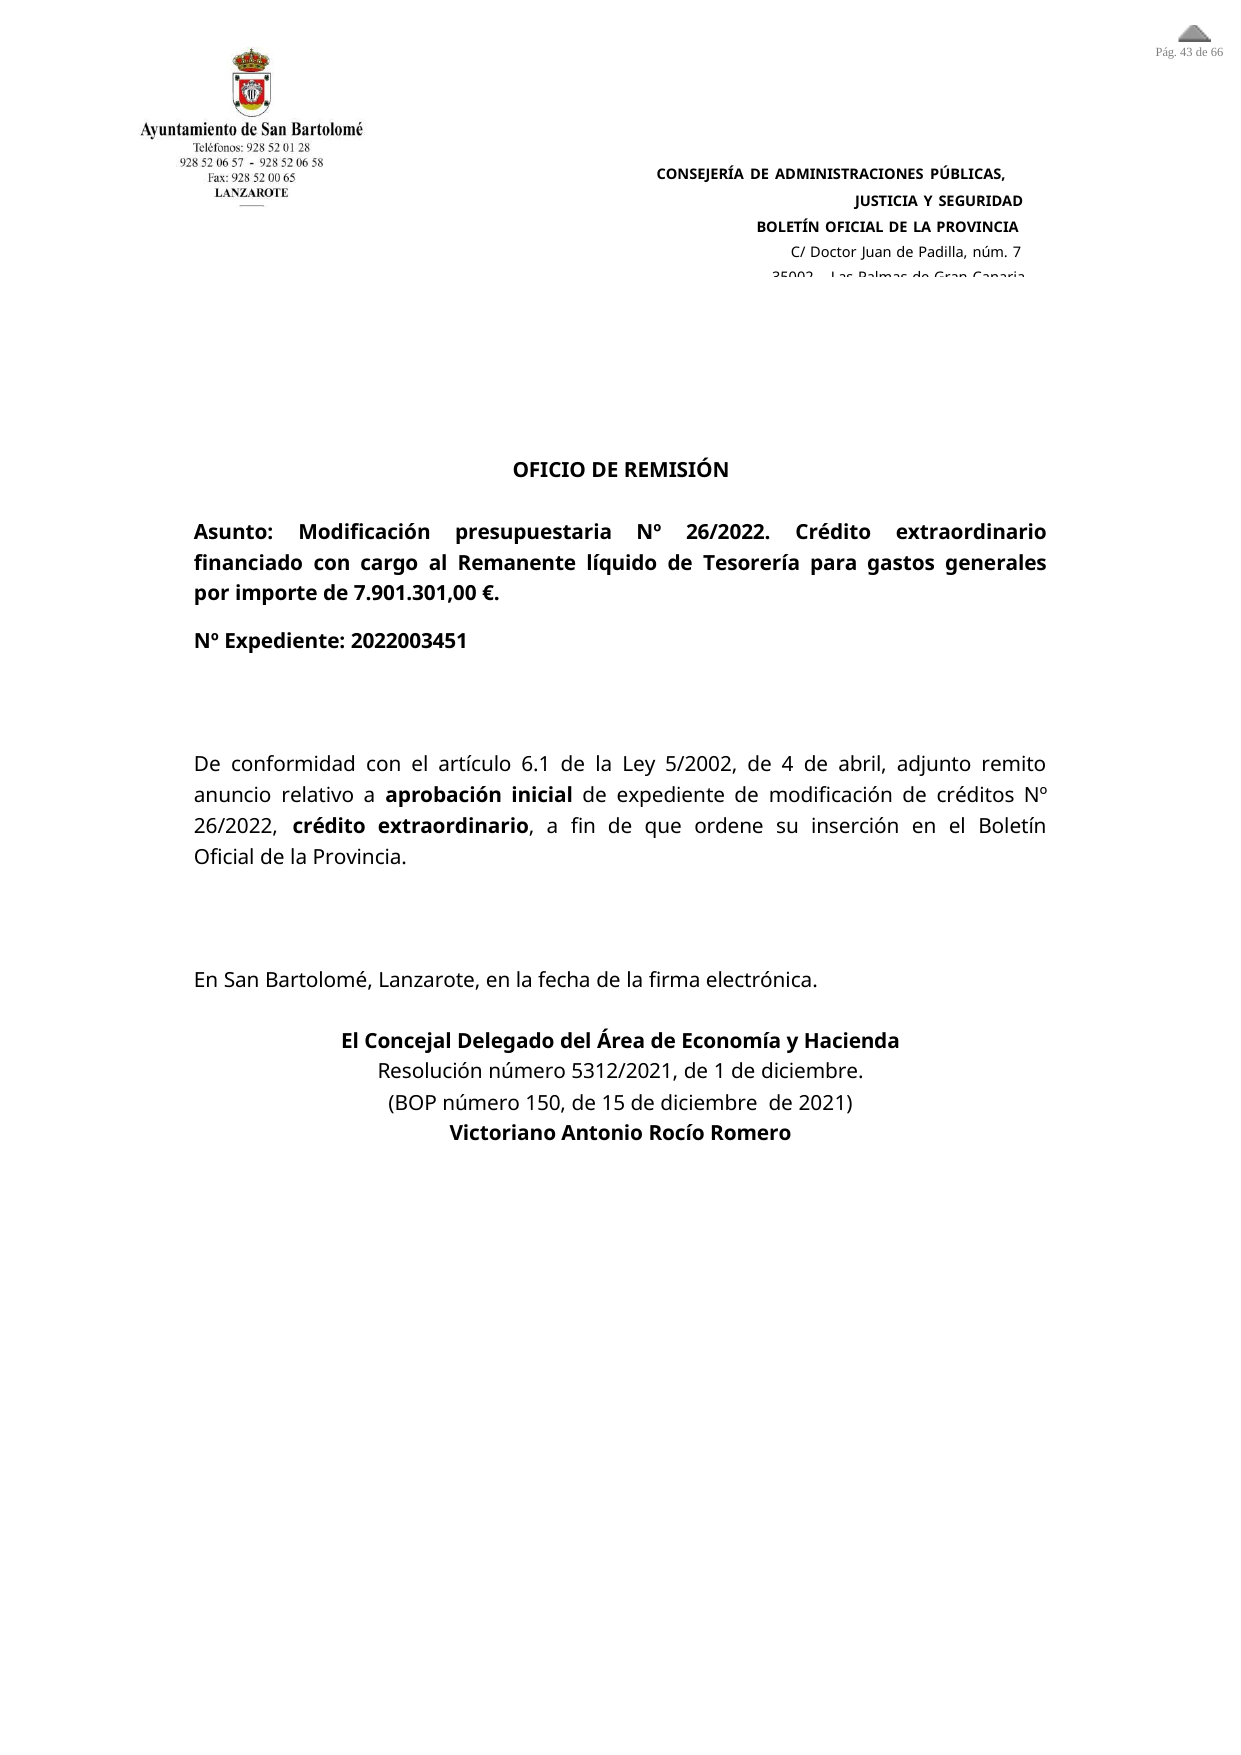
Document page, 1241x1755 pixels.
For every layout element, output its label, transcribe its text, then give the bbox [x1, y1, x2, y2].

text En San Bartolomé, Lanzarote, en la fecha de la firma electrónica. [194, 965, 1236, 993]
picture [138, 47, 366, 208]
text Asunto: Modificación presupuestaria Nº 26/2022. Crédito extraordinario financiado con cargo al Remanente líquido de Tesorería para gastos generales por importe de 7.901.301,00 €. [194, 517, 1047, 607]
text Nº Expediente: 2022003451 [194, 626, 1236, 654]
text OFICIO DE REMISIÓN [42, 455, 1200, 484]
text Resolución número 5312/2021, de 1 de diciembre. (BOP número 150, de 15 de diciembre de 2021) Victoriano Antonio Rocío Romero [357, 1057, 883, 1147]
text El Concejal Delegado del Área de Economía y Hacienda [42, 1026, 1199, 1054]
text De conformidad con el artículo 6.1 de la Ley 5/2002, de 4 de abril, adjunto remito anuncio relativo a aprobación inicial de expediente de modificación de créditos Nº 26/2022, crédito extraordinario, a fin de que ordene su inserción en el Boletín Oficial de la Provincia. [194, 749, 1047, 870]
picture [1177, 25, 1211, 42]
